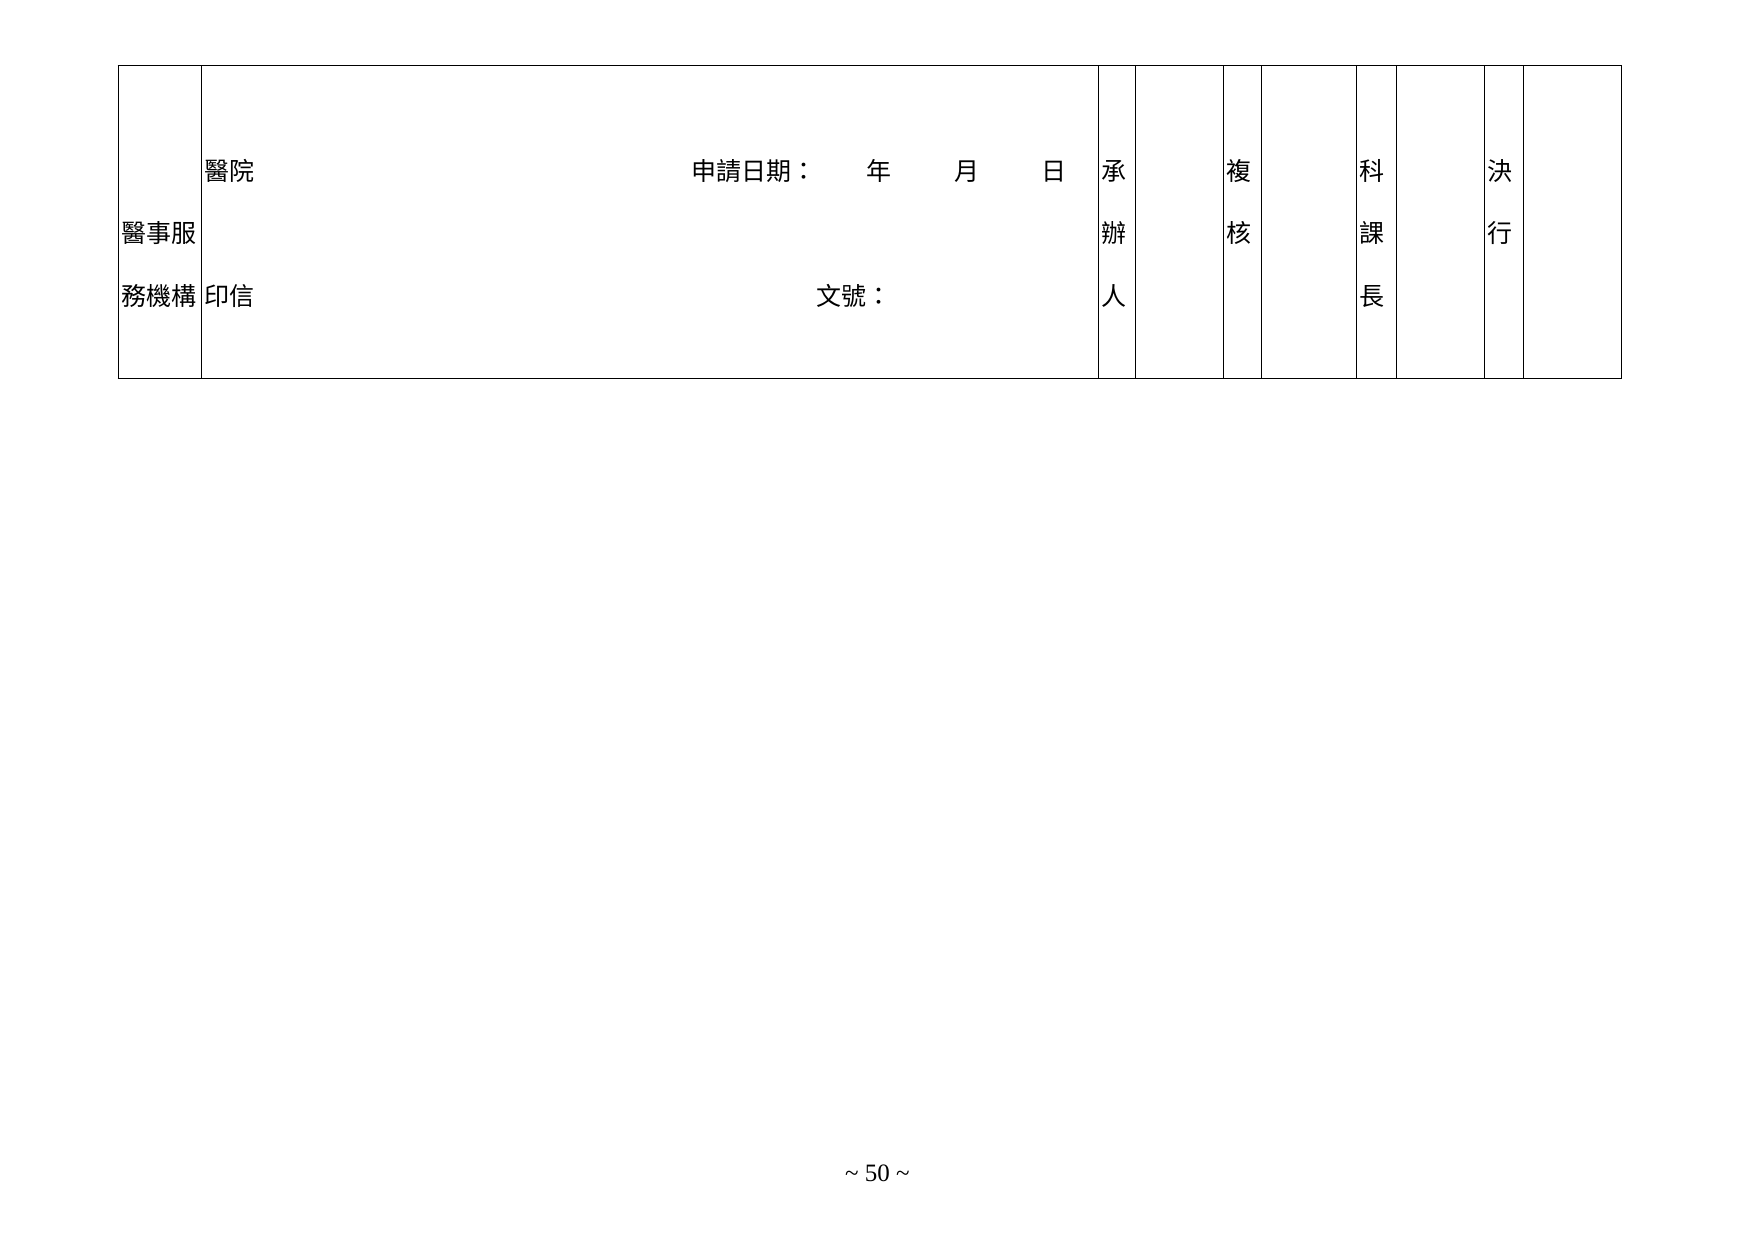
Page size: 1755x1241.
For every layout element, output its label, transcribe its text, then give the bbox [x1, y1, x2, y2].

table_cell [1136, 66, 1223, 378]
table_cell 複核 [1224, 66, 1261, 378]
table_cell [1262, 66, 1356, 378]
table_cell 承辦人 [1099, 66, 1135, 378]
table_cell [1397, 66, 1484, 378]
table_cell 醫院 申請日期： 年 月 日 印信 文號： [202, 66, 1098, 378]
table_cell [1524, 66, 1621, 378]
table_cell 決行 [1485, 66, 1523, 378]
table_cell 醫事服務機構 [119, 66, 201, 378]
table_cell 科課長 [1357, 66, 1396, 378]
